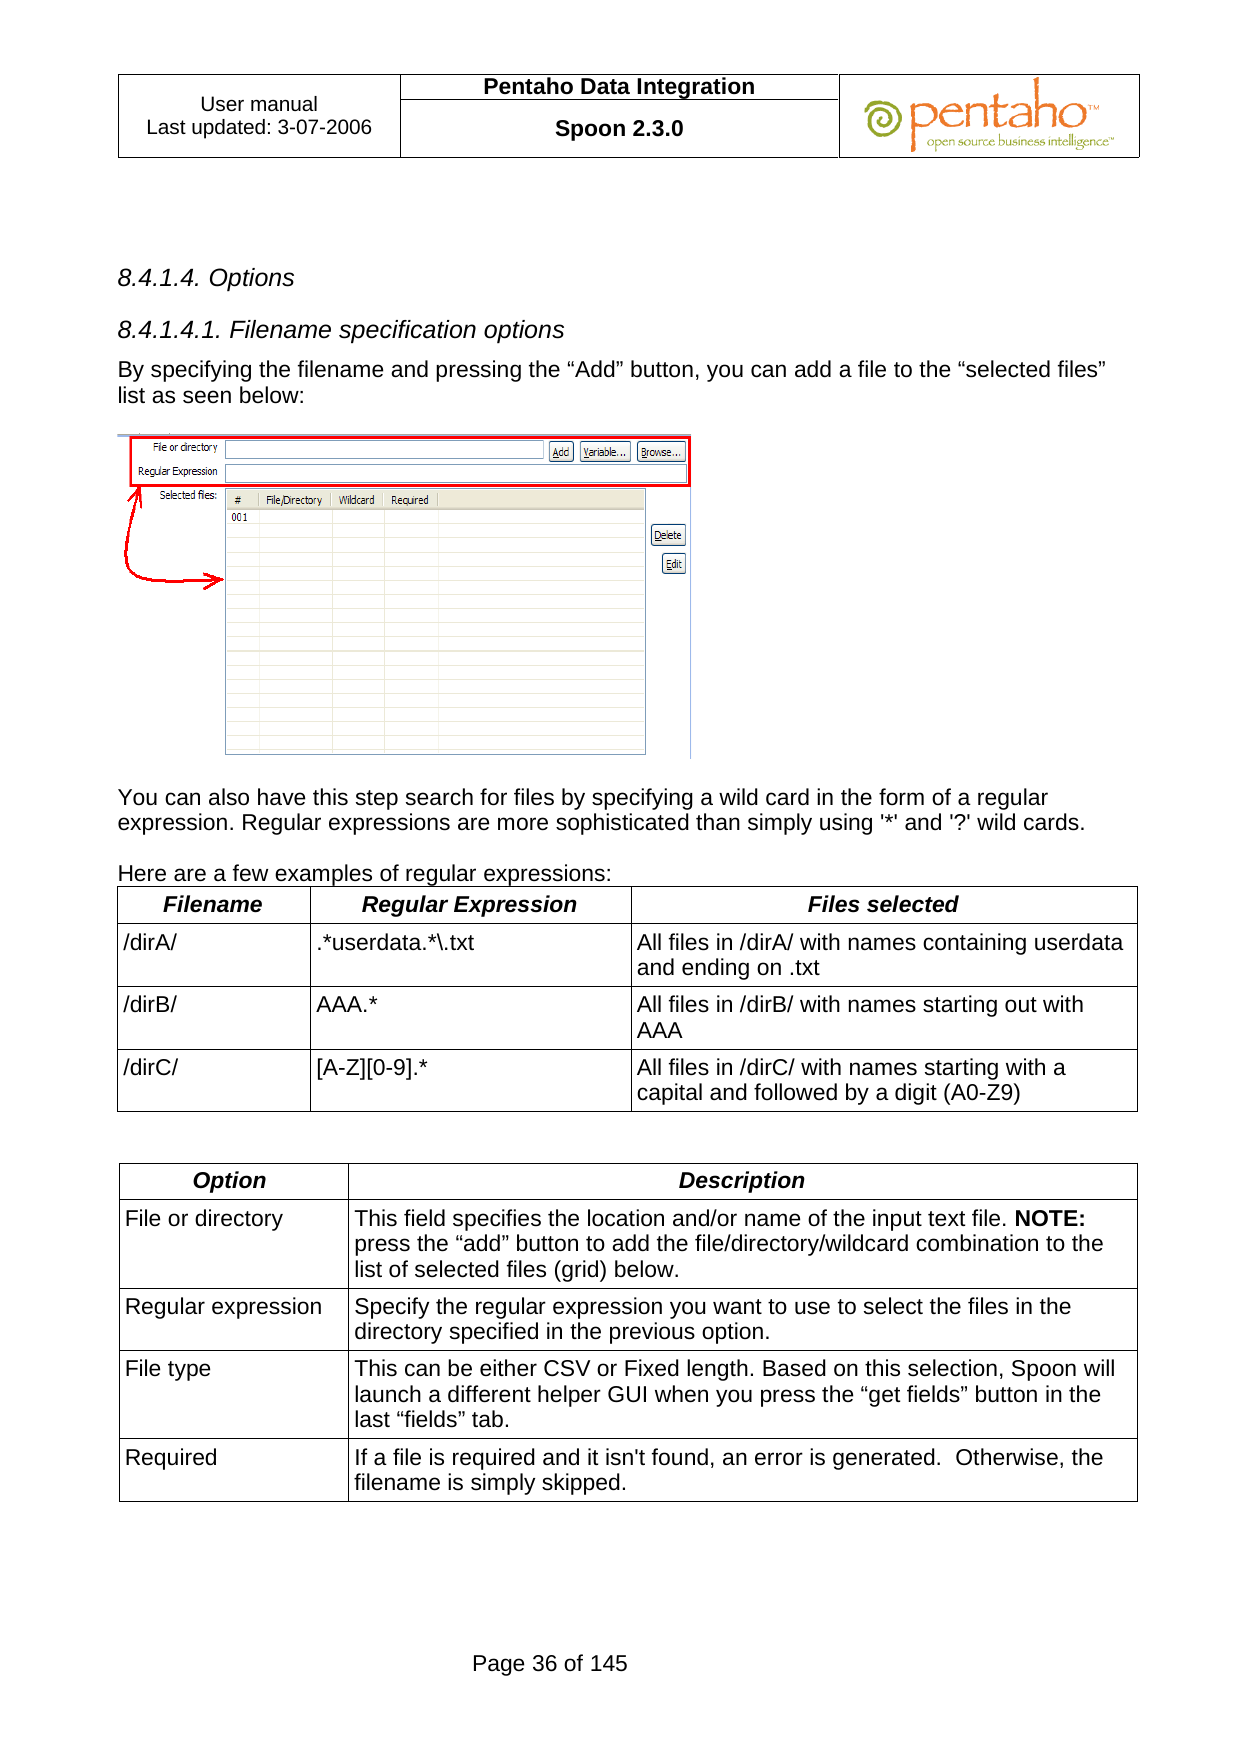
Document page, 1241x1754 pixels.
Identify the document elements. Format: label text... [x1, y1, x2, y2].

table_header Description [349, 1164, 1137, 1199]
table_cell Specify the regular expression you want to use to select the files in the directory specified in the previous option. [349, 1289, 1137, 1350]
table_header Files selected [632, 887, 1137, 923]
table_header Regular Expression [311, 887, 631, 923]
text You can also have this step search for files by specifying a wild card in the form of a regular expression. Regular expressions are more sophisticated than simply using '*' and '?' wild cards. [117, 784, 1137, 835]
table_cell File type [120, 1351, 348, 1438]
table_cell This field specifies the location and/or name of the input text file. NOTE: press the “add” button to add the file/directory/wildcard combination to the list of selected files (grid) below. [349, 1200, 1137, 1288]
table_cell /dirB/ [118, 987, 310, 1049]
table_cell AAA.* [311, 987, 631, 1049]
table_cell This can be either CSV or Fixed length. Based on this selection, Spoon will launch a different helper GUI when you press the “get fields” button in the last “fields” tab. [349, 1351, 1137, 1438]
table_cell /dirA/ [118, 924, 310, 986]
text By specifying the filename and pressing the “Add” button, you can add a file to the “selected files” list as seen below: [117, 357, 1137, 408]
subtitle Filename specification options [117, 316, 1137, 344]
table_cell All files in /dirC/ with names starting with a capital and followed by a digit (A0-Z9) [632, 1050, 1137, 1111]
table_cell File or directory [120, 1200, 348, 1288]
table_cell If a file is required and it isn't found, an error is generated. Otherwise, the filename is simply skipped. [349, 1439, 1137, 1501]
text Here are a few examples of regular expressions: [117, 861, 1137, 886]
table_cell Required [120, 1439, 348, 1501]
table_cell /dirC/ [118, 1050, 310, 1111]
table_cell [A-Z][0-9].* [311, 1050, 631, 1111]
subtitle Options [117, 263, 1137, 291]
table_cell .*userdata.*\.txt [311, 924, 631, 986]
table_cell All files in /dirA/ with names containing userdata and ending on .txt [632, 924, 1137, 986]
table_header Filename [118, 887, 310, 923]
table_header Option [120, 1164, 348, 1199]
table_cell All files in /dirB/ with names starting out with AAA [632, 987, 1137, 1049]
table_cell Regular expression [120, 1289, 348, 1350]
